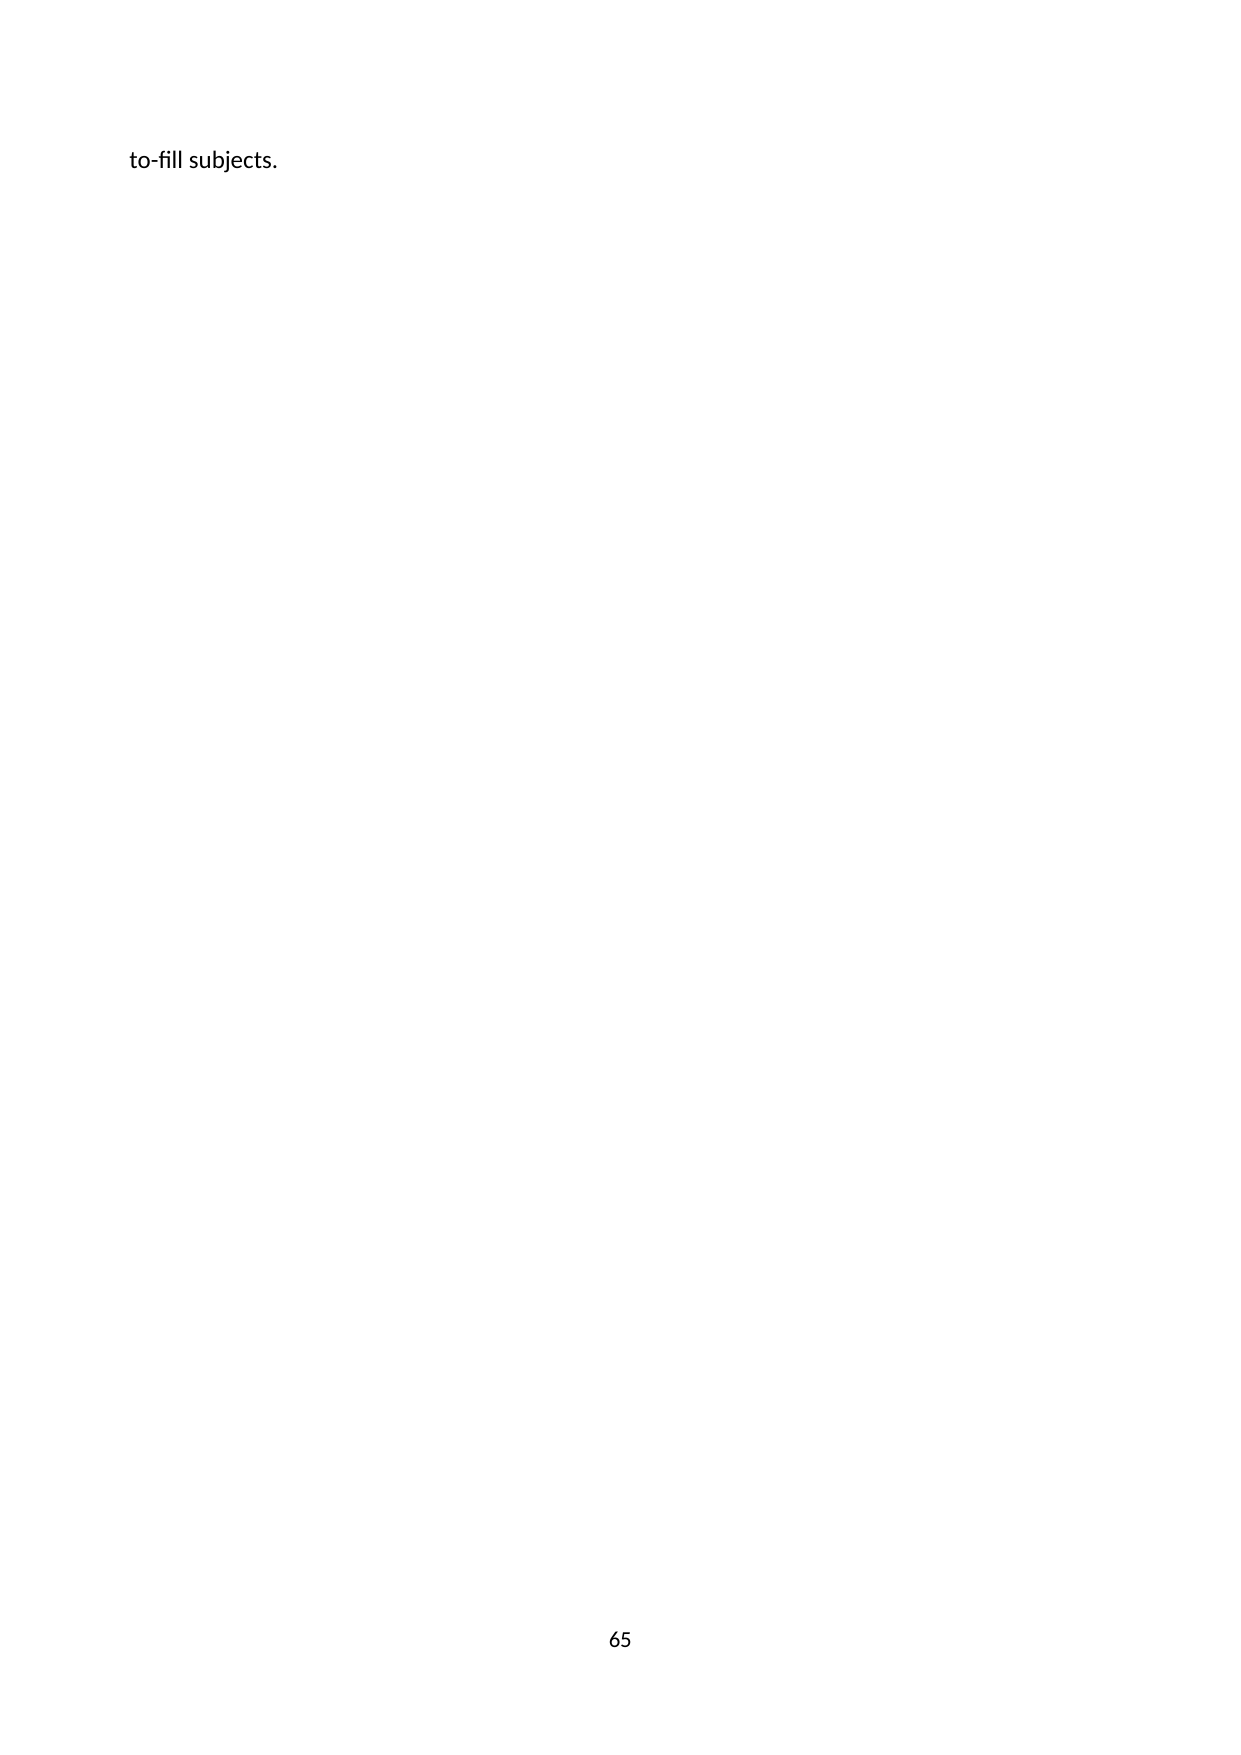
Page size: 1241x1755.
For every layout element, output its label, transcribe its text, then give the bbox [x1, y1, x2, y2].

list to-fill subjects. [129, 144, 1091, 174]
